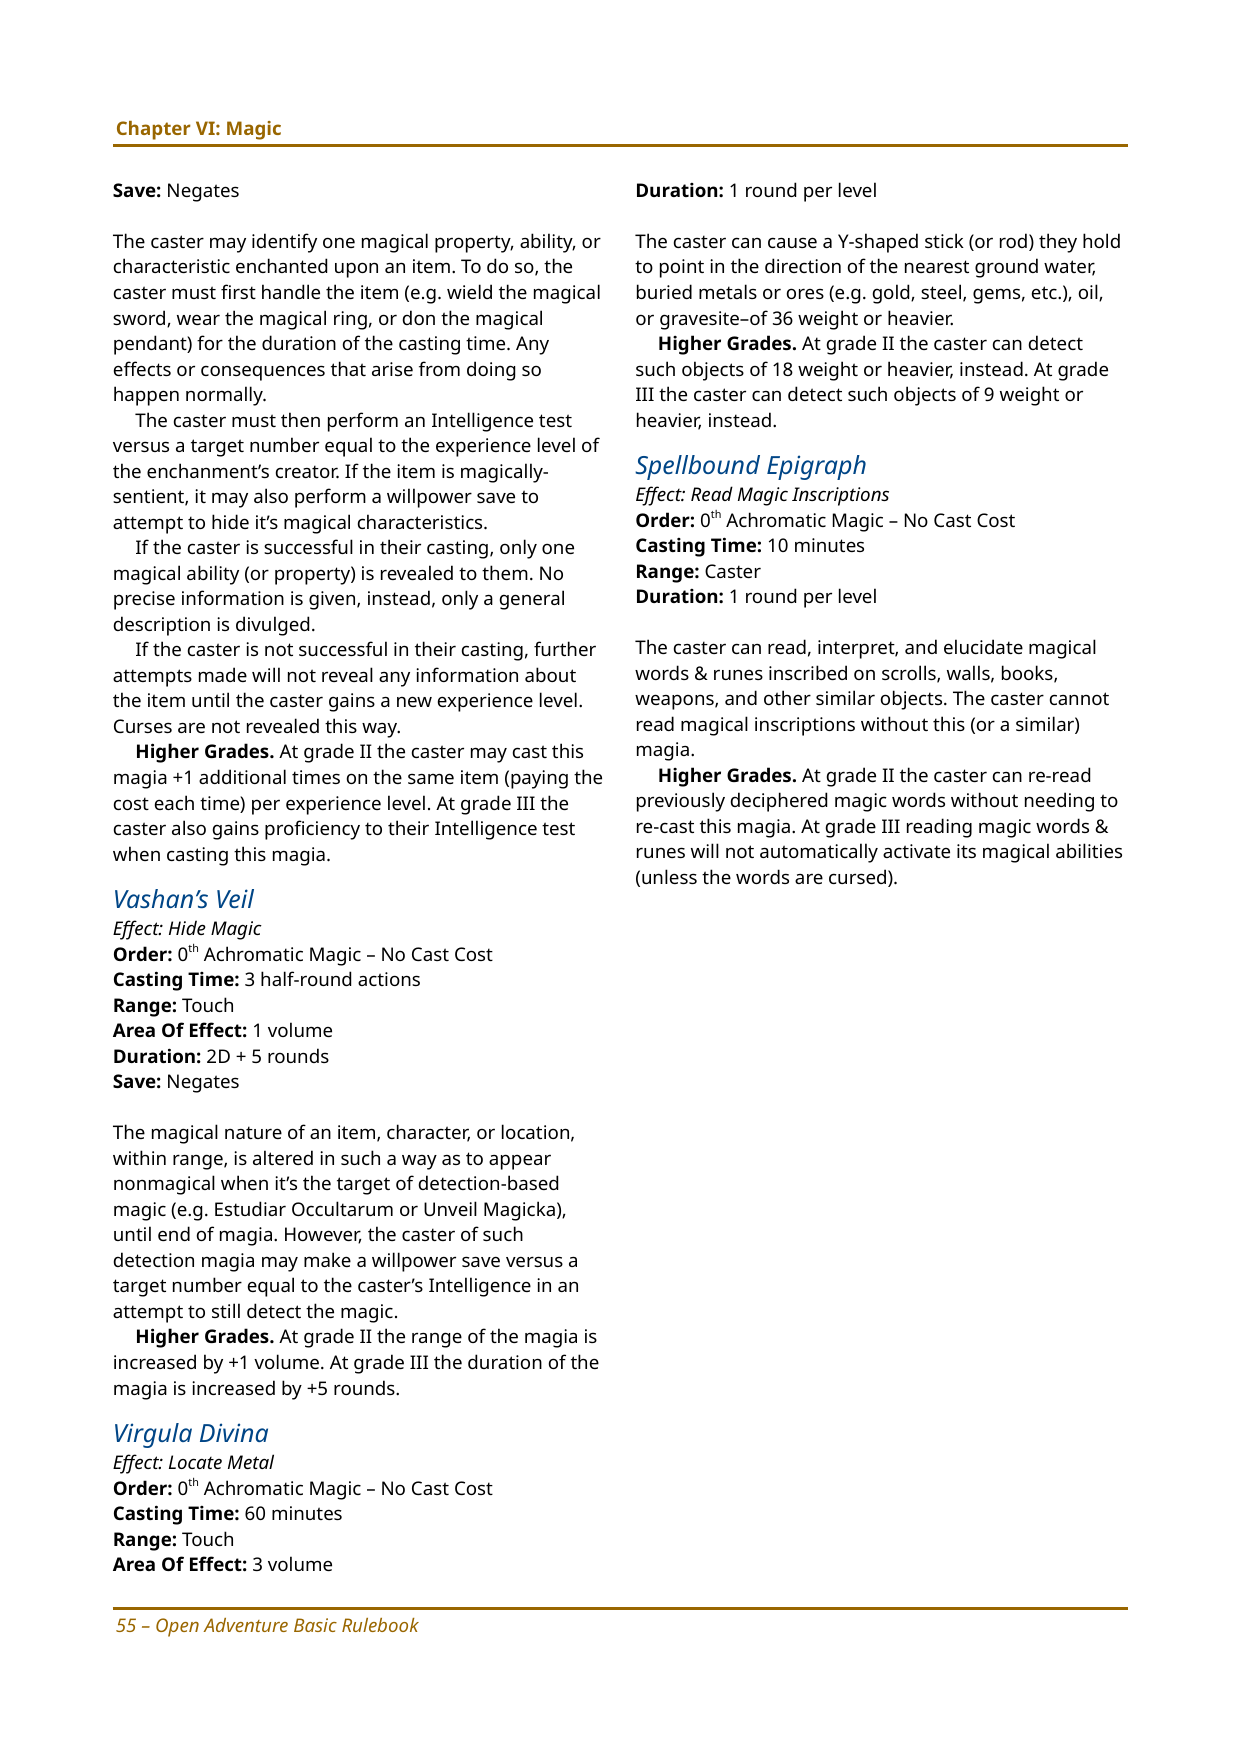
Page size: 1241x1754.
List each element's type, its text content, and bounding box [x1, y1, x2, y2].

text Save: Negates [113, 1068, 605, 1094]
text Higher Grades. At grade II the caster can detect such objects of 18 weight or heavier, instead. At grade III the caster can detect such objects of 9 weight or heavier, instead. [635, 330, 1128, 432]
text Higher Grades. At grade II the caster can re-read previously deciphered magic words without needing to re-cast this magia. At grade III reading magic words & runes will not automatically activate its magical abilities (unless the words are cursed). [635, 762, 1128, 890]
text If the caster is successful in their casting, only one magical ability (or property) is revealed to them. No precise information is given, instead, only a general description is divulged. [113, 534, 605, 637]
text Order: 0th Achromatic Magic – No Cast Cost [635, 507, 1128, 533]
text Effect: Hide Magic [113, 915, 605, 941]
text Effect: Locate Metal [113, 1449, 605, 1475]
text If the caster is not successful in their casting, further attempts made will not reveal any information about the item until the caster gains a new experience level. Curses are not revealed this way. [113, 637, 605, 739]
text Area of Effect: 3 volume [113, 1551, 605, 1577]
text Order: 0th Achromatic Magic – No Cast Cost [113, 1475, 605, 1500]
text Area of Effect: 1 volume [113, 1017, 605, 1043]
text Save: Negates [113, 177, 605, 203]
text The caster can read, interpret, and elucidate magical words & runes inscribed on scrolls, walls, books, weapons, and other similar objects. The caster cannot read magical inscriptions without this (or a similar) magia. [635, 635, 1128, 762]
text Range: Touch [113, 992, 605, 1017]
text The caster must then perform an Intelligence test versus a target number equal to the experience level of the enchanment’s creator. If the item is magically-sentient, it may also perform a willpower save to attempt to hide it’s magical characteristics. [113, 407, 605, 534]
text Higher Grades. At grade II the range of the magia is increased by +1 volume. At grade III the duration of the magia is increased by +5 rounds. [113, 1324, 605, 1400]
text The caster can cause a Y-shaped stick (or rod) they hold to point in the direction of the nearest ground water, buried metals or ores (e.g. gold, steel, gems, etc.), oil, or gravesite–of 36 weight or heavier. [635, 228, 1128, 330]
text The magical nature of an item, character, or location, within range, is altered in such a way as to appear nonmagical when it’s the target of detection-based magic (e.g. Estudiar Occultarum or Unveil Magicka), until end of magia. However, the caster of such detection magia may make a willpower save versus a target number equal to the caster’s Intelligence in an attempt to still detect the magic. [113, 1119, 605, 1324]
text Range: Caster [635, 558, 1128, 584]
text Duration: 1 round per level [635, 177, 1128, 203]
text Higher Grades. At grade II the caster may cast this magia +1 additional times on the same item (paying the cost each time) per experience level. At grade III the caster also gains proficiency to their Intelligence test when casting this magia. [113, 739, 605, 866]
text Duration: 2D + 5 rounds [113, 1043, 605, 1068]
text Duration: 1 round per level [635, 584, 1128, 609]
text Casting Time: 10 minutes [635, 533, 1128, 558]
text Range: Touch [113, 1526, 605, 1551]
text Effect: Read Magic Inscriptions [635, 482, 1128, 507]
subtitle Spellbound Epigraph [635, 447, 1128, 482]
text Casting Time: 60 minutes [113, 1500, 605, 1526]
text Order: 0th Achromatic Magic – No Cast Cost [113, 941, 605, 966]
text The caster may identify one magical property, ability, or characteristic enchanted upon an item. To do so, the caster must first handle the item (e.g. wield the magical sword, wear the magical ring, or don the magical pendant) for the duration of the casting time. Any effects or consequences that arise from doing so happen normally. [113, 228, 605, 407]
subtitle Vashan’s Veil [113, 881, 605, 915]
subtitle Virgula Divina [113, 1415, 605, 1449]
text Casting Time: 3 half-round actions [113, 966, 605, 992]
